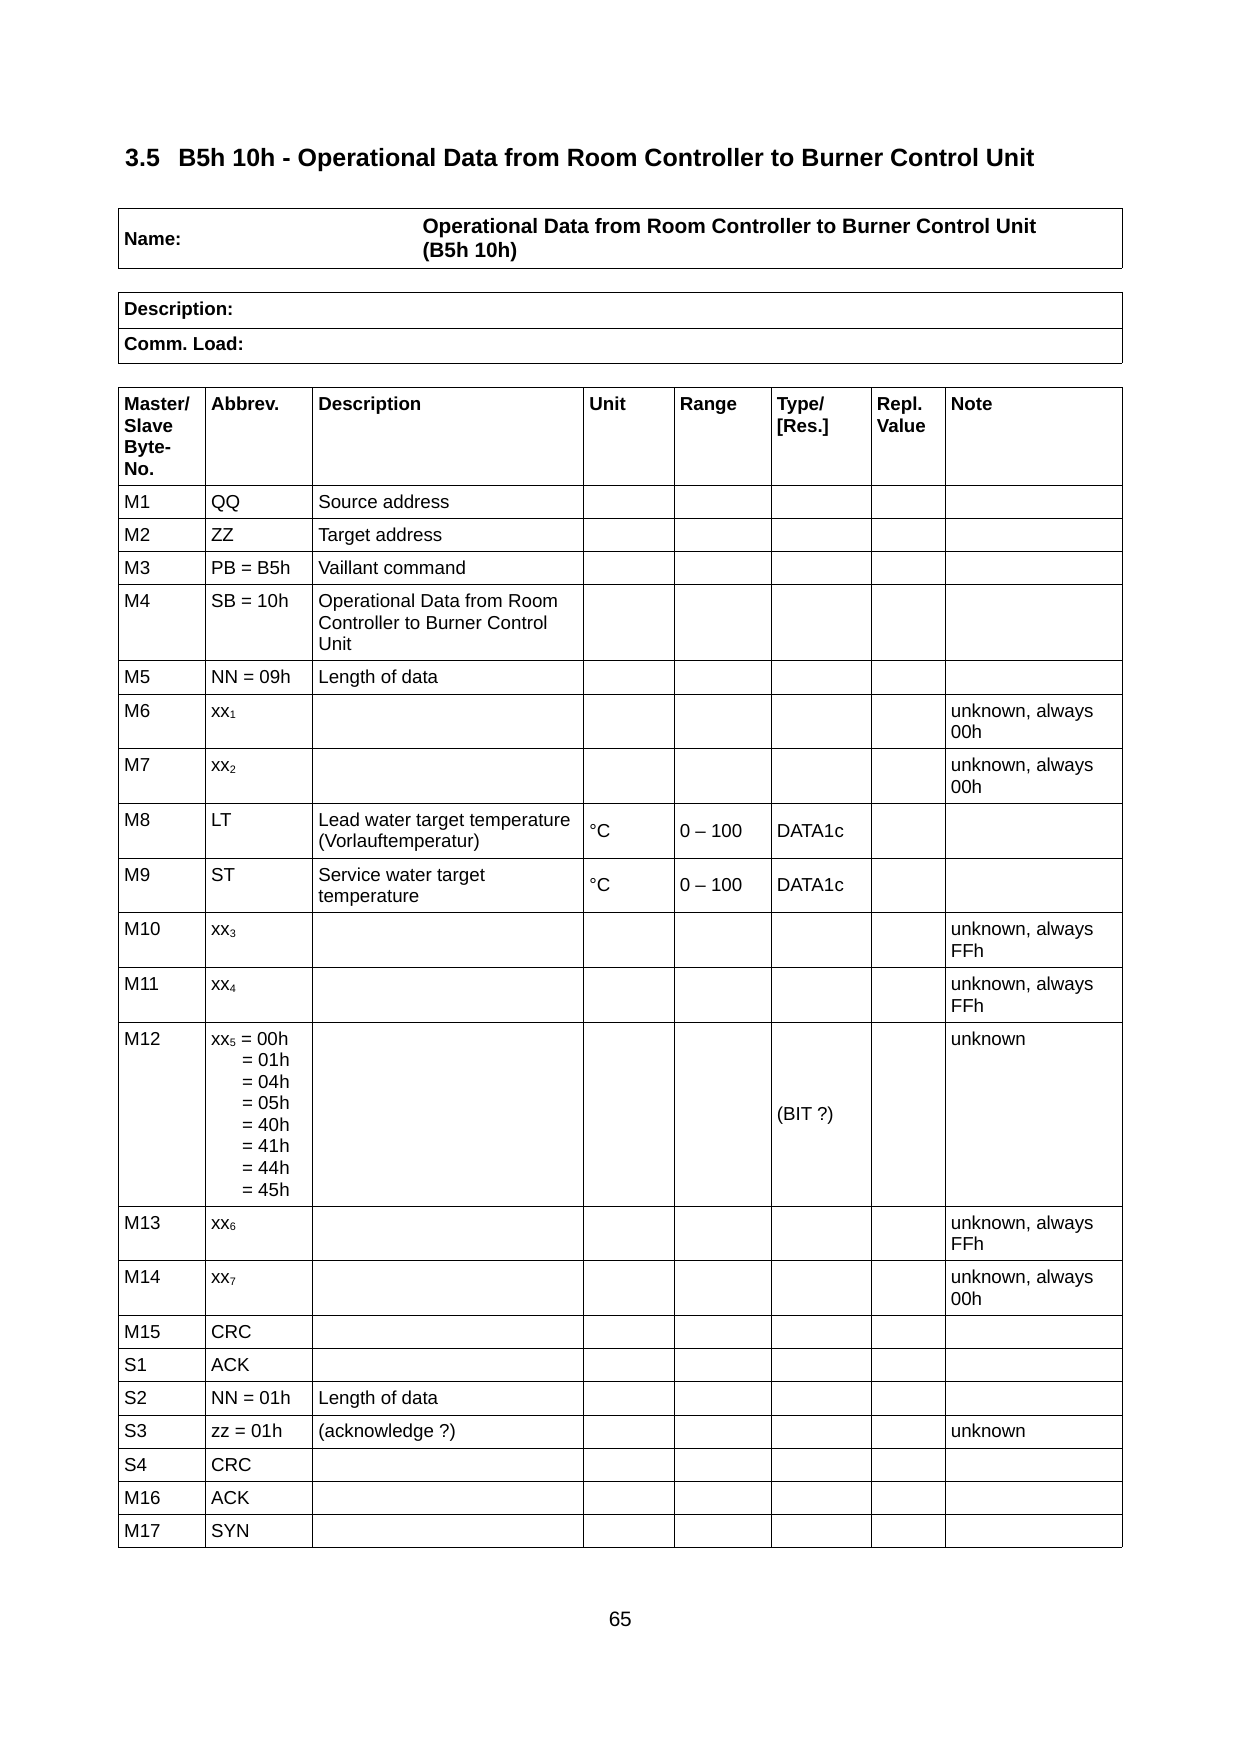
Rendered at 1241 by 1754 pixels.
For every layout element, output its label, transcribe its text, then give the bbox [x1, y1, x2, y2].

table_cell [772, 585, 871, 660]
table_cell [584, 585, 674, 660]
table_header Abbrev. [206, 388, 312, 485]
table_cell Operational Data from Room Controller to Burner Control Unit [313, 585, 583, 660]
table_cell NN = 01h [206, 1382, 312, 1414]
table_cell [675, 695, 771, 748]
table_cell xx2 [206, 749, 312, 803]
table_cell [872, 1449, 945, 1481]
table_cell [872, 1515, 945, 1547]
table_cell [584, 1382, 674, 1414]
table_cell M5 [119, 661, 205, 693]
table_cell M3 [119, 552, 205, 584]
table_cell [772, 968, 871, 1022]
table_cell M17 [119, 1515, 205, 1547]
table_cell M13 [119, 1207, 205, 1260]
table_cell [675, 1382, 771, 1414]
table_cell unknown, always 00h [946, 695, 1122, 748]
table_cell °C [584, 859, 674, 912]
table_cell S2 [119, 1382, 205, 1414]
table_cell SB = 10h [206, 585, 312, 660]
table_cell [872, 695, 945, 748]
table_cell M11 [119, 968, 205, 1022]
table_cell [584, 1482, 674, 1514]
table_cell [872, 1482, 945, 1514]
table_cell QQ [206, 486, 312, 518]
table_cell M4 [119, 585, 205, 660]
table_cell [313, 1207, 583, 1260]
table_cell M14 [119, 1261, 205, 1315]
table_cell M8 [119, 804, 205, 858]
table_cell [416, 329, 1122, 363]
table_cell [584, 1515, 674, 1547]
table_cell [872, 519, 945, 551]
table_cell [772, 1515, 871, 1547]
table_cell [584, 749, 674, 803]
table_cell [675, 1316, 771, 1348]
table_cell [946, 804, 1122, 858]
table_cell [675, 519, 771, 551]
table_cell [584, 968, 674, 1022]
table_cell [313, 1023, 583, 1206]
table_cell unknown, always 00h [946, 749, 1122, 803]
table_cell unknown, always FFh [946, 1207, 1122, 1260]
table_cell [772, 1316, 871, 1348]
table_cell NN = 09h [206, 661, 312, 693]
table_cell [872, 1349, 945, 1381]
table_cell Service water target temperature [313, 859, 583, 912]
table_cell [772, 1349, 871, 1381]
table_cell Length of data [313, 661, 583, 693]
table_cell [584, 661, 674, 693]
table_cell CRC [206, 1316, 312, 1348]
table_cell M12 [119, 1023, 205, 1206]
table_cell (acknowledge ?) [313, 1416, 583, 1448]
table_cell [313, 749, 583, 803]
table_cell [872, 1382, 945, 1414]
table_cell [584, 1449, 674, 1481]
table_cell [872, 661, 945, 693]
table_header Type/ [Res.] [772, 388, 871, 485]
table_cell [675, 1515, 771, 1547]
table_cell [313, 968, 583, 1022]
table_cell Lead water target temperature (Vorlauftemperatur) [313, 804, 583, 858]
table_cell LT [206, 804, 312, 858]
table_cell [872, 859, 945, 912]
table_cell [772, 1482, 871, 1514]
table_cell [584, 519, 674, 551]
table_cell [584, 1023, 674, 1206]
table_cell [772, 749, 871, 803]
table_cell [946, 519, 1122, 551]
table_cell [872, 1316, 945, 1348]
table_cell unknown, always 00h [946, 1261, 1122, 1315]
table_cell Comm. Load: [119, 329, 416, 363]
table_cell xx1 [206, 695, 312, 748]
table_cell [313, 1349, 583, 1381]
table_cell [872, 1416, 945, 1448]
table_cell [772, 913, 871, 967]
table_cell unknown, always FFh [946, 968, 1122, 1022]
table_cell M7 [119, 749, 205, 803]
table_cell M10 [119, 913, 205, 967]
table_cell [772, 519, 871, 551]
table_cell [313, 1261, 583, 1315]
table_cell [675, 968, 771, 1022]
table_header Note [946, 388, 1122, 485]
table_cell [313, 1449, 583, 1481]
table_cell xx5 = 00h = 01h = 04h = 05h = 40h = 41h = 44h = 45h [206, 1023, 312, 1206]
table_cell M6 [119, 695, 205, 748]
table_cell [946, 661, 1122, 693]
table_cell [675, 1449, 771, 1481]
table_cell [946, 1449, 1122, 1481]
table_cell S1 [119, 1349, 205, 1381]
table_cell [772, 1261, 871, 1315]
table_cell [872, 913, 945, 967]
table_cell [772, 1382, 871, 1414]
table_cell [675, 1023, 771, 1206]
table_cell S4 [119, 1449, 205, 1481]
table_cell zz = 01h [206, 1416, 312, 1448]
table_cell DATA1c [772, 859, 871, 912]
table_header Description: [119, 293, 416, 327]
subtitle B5h 10h - Operational Data from Room Controller to Burner Control Unit [118, 143, 1122, 172]
table_cell ST [206, 859, 312, 912]
table_header Name: [119, 209, 416, 268]
table_cell [946, 859, 1122, 912]
table_cell [675, 585, 771, 660]
table_cell [872, 968, 945, 1022]
table_cell M2 [119, 519, 205, 551]
table_cell [872, 552, 945, 584]
table_cell [675, 661, 771, 693]
table_cell [946, 585, 1122, 660]
table_cell [872, 486, 945, 518]
table_cell [675, 1482, 771, 1514]
table_cell [772, 1207, 871, 1260]
table_cell [313, 1316, 583, 1348]
table_cell [584, 913, 674, 967]
table_cell PB = B5h [206, 552, 312, 584]
table_cell Target address [313, 519, 583, 551]
table_cell [872, 804, 945, 858]
table_cell [872, 1207, 945, 1260]
table_cell [946, 1515, 1122, 1547]
table_cell [584, 1349, 674, 1381]
table_cell xx7 [206, 1261, 312, 1315]
table_cell [675, 552, 771, 584]
table_cell [584, 695, 674, 748]
table_cell [772, 486, 871, 518]
table_cell [675, 749, 771, 803]
table_cell M16 [119, 1482, 205, 1514]
table_cell [313, 913, 583, 967]
table_header Master/ Slave Byte-No. [119, 388, 205, 485]
table_cell [313, 1482, 583, 1514]
table_cell DATA1c [772, 804, 871, 858]
table_cell [675, 486, 771, 518]
table_cell xx6 [206, 1207, 312, 1260]
table_cell [675, 1207, 771, 1260]
table_cell [946, 1349, 1122, 1381]
table_cell (BIT ?) [772, 1023, 871, 1206]
table_cell Length of data [313, 1382, 583, 1414]
table_cell [675, 1261, 771, 1315]
table_cell unknown, always FFh [946, 913, 1122, 967]
table_cell S3 [119, 1416, 205, 1448]
table_cell [313, 695, 583, 748]
table_cell [772, 1416, 871, 1448]
table_cell SYN [206, 1515, 312, 1547]
table_cell M1 [119, 486, 205, 518]
table_cell M9 [119, 859, 205, 912]
table_cell °C [584, 804, 674, 858]
table_cell [772, 552, 871, 584]
table_header Repl. Value [872, 388, 945, 485]
table_cell [872, 585, 945, 660]
table_cell [946, 1382, 1122, 1414]
table_header Unit [584, 388, 674, 485]
table_cell [675, 913, 771, 967]
table_cell [772, 1449, 871, 1481]
table_cell [946, 1316, 1122, 1348]
table_cell [872, 1261, 945, 1315]
table_cell xx4 [206, 968, 312, 1022]
table_cell unknown [946, 1416, 1122, 1448]
table_cell CRC [206, 1449, 312, 1481]
table_cell [584, 552, 674, 584]
table_header Operational Data from Room Controller to Burner Control Unit (B5h 10h) [416, 209, 1122, 268]
table_header Range [675, 388, 771, 485]
table_cell M15 [119, 1316, 205, 1348]
table_cell [872, 749, 945, 803]
table_cell [675, 1416, 771, 1448]
table_cell [772, 661, 871, 693]
table_cell [675, 1349, 771, 1381]
table_cell [584, 1416, 674, 1448]
table_cell Source address [313, 486, 583, 518]
table_cell 0 – 100 [675, 804, 771, 858]
table_cell [584, 1261, 674, 1315]
table_cell [946, 552, 1122, 584]
table_cell [772, 695, 871, 748]
table_cell ZZ [206, 519, 312, 551]
table_cell [872, 1023, 945, 1206]
table_header [416, 293, 1122, 327]
table_cell Vaillant command [313, 552, 583, 584]
table_cell [313, 1515, 583, 1547]
table_cell unknown [946, 1023, 1122, 1206]
table_cell ACK [206, 1482, 312, 1514]
table_cell [584, 1207, 674, 1260]
table_cell [584, 486, 674, 518]
table_cell [946, 486, 1122, 518]
table_cell xx3 [206, 913, 312, 967]
table_header Description [313, 388, 583, 485]
table_cell [584, 1316, 674, 1348]
table_cell ACK [206, 1349, 312, 1381]
table_cell 0 – 100 [675, 859, 771, 912]
table_cell [946, 1482, 1122, 1514]
